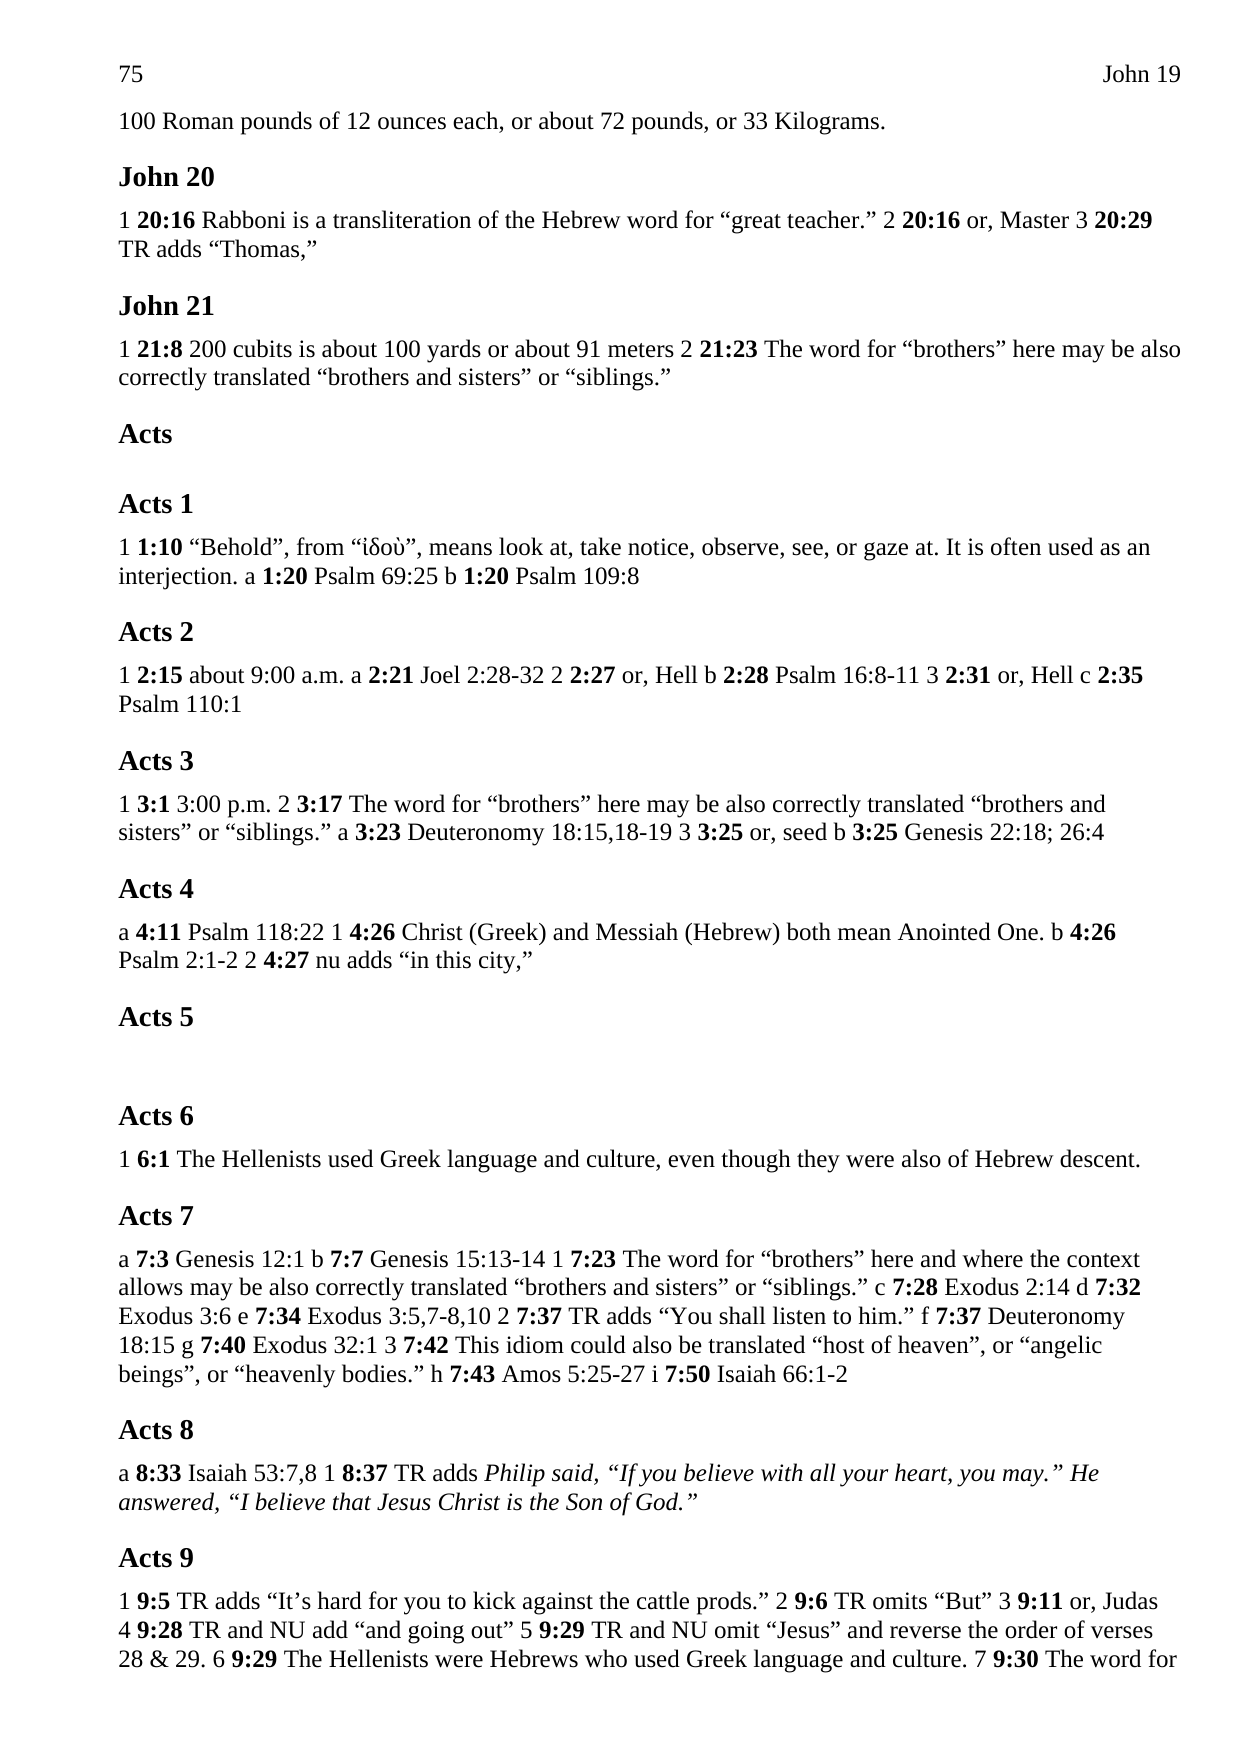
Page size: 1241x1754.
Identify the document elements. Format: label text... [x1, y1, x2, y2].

subtitle Acts 5 [118, 999, 1181, 1032]
text 1 1:10 “Behold”, from “ἰδοὺ”, means look at, take notice, observe, see, or gaze at. It is often used as an interjection. a 1:20 Psalm 69:25 b 1:20 Psalm 109:8 [118, 532, 1181, 590]
subtitle Acts 9 [118, 1541, 1181, 1574]
text 1 21:8 200 cubits is about 100 yards or about 91 meters 2 21:23 The word for “brothers” here may be also correctly translated “brothers and sisters” or “siblings.” [118, 334, 1181, 391]
text 1 3:1 3:00 p.m. 2 3:17 The word for “brothers” here may be also correctly translated “brothers and sisters” or “siblings.” a 3:23 Deuteronomy 18:15,18-19 3 3:25 or, seed b 3:25 Genesis 22:18; 26:4 [118, 789, 1181, 846]
text 100 Roman pounds of 12 ounces each, or about 72 pounds, or 33 Kilograms. [118, 106, 1181, 135]
subtitle Acts 2 [118, 615, 1181, 648]
subtitle Acts 7 [118, 1198, 1181, 1231]
text 1 20:16 Rabboni is a transliteration of the Hebrew word for “great teacher.” 2 20:16 or, Master 3 20:29 TR adds “Thomas,” [118, 206, 1181, 263]
subtitle Acts 4 [118, 871, 1181, 904]
subtitle Acts 8 [118, 1412, 1181, 1446]
subtitle Acts [118, 416, 1181, 449]
subtitle Acts 6 [118, 1099, 1181, 1132]
subtitle John 21 [118, 288, 1181, 321]
text 1 2:15 about 9:00 a.m. a 2:21 Joel 2:28-32 2 2:27 or, Hell b 2:28 Psalm 16:8-11 3 2:31 or, Hell c 2:35 Psalm 110:1 [118, 661, 1181, 718]
text a 7:3 Genesis 12:1 b 7:7 Genesis 15:13-14 1 7:23 The word for “brothers” here and where the context allows may be also correctly translated “brothers and sisters” or “siblings.” c 7:28 Exodus 2:14 d 7:32 Exodus 3:6 e 7:34 Exodus 3:5,7-8,10 2 7:37 TR adds “You shall listen to him.” f 7:37 Deuteronomy 18:15 g 7:40 Exodus 32:1 3 7:42 This idiom could also be translated “host of heaven”, or “angelic beings”, or “heavenly bodies.” h 7:43 Amos 5:25-27 i 7:50 Isaiah 66:1-2 [118, 1244, 1181, 1387]
text 1 6:1 The Hellenists used Greek language and culture, even though they were also of Hebrew descent. [118, 1144, 1181, 1173]
text a 4:11 Psalm 118:22 1 4:26 Christ (Greek) and Messiah (Hebrew) both mean Anointed One. b 4:26 Psalm 2:1-2 2 4:27 nu adds “in this city,” [118, 917, 1181, 974]
subtitle Acts 3 [118, 743, 1181, 776]
subtitle Acts 1 [118, 487, 1181, 520]
text a 8:33 Isaiah 53:7,8 1 8:37 TR adds Philip said, “If you believe with all your heart, you may.” He answered, “I believe that Jesus Christ is the Son of God.” [118, 1458, 1181, 1516]
subtitle John 20 [118, 160, 1181, 193]
text 1 9:5 TR adds “It’s hard for you to kick against the cattle prods.” 2 9:6 TR omits “But” 3 9:11 or, Judas 4 9:28 TR and NU add “and going out” 5 9:29 TR and NU omit “Jesus” and reverse the order of verses 28 & 29. 6 9:29 The Hellenists were Hebrews who used Greek language and culture. 7 9:30 The word for [118, 1586, 1181, 1672]
